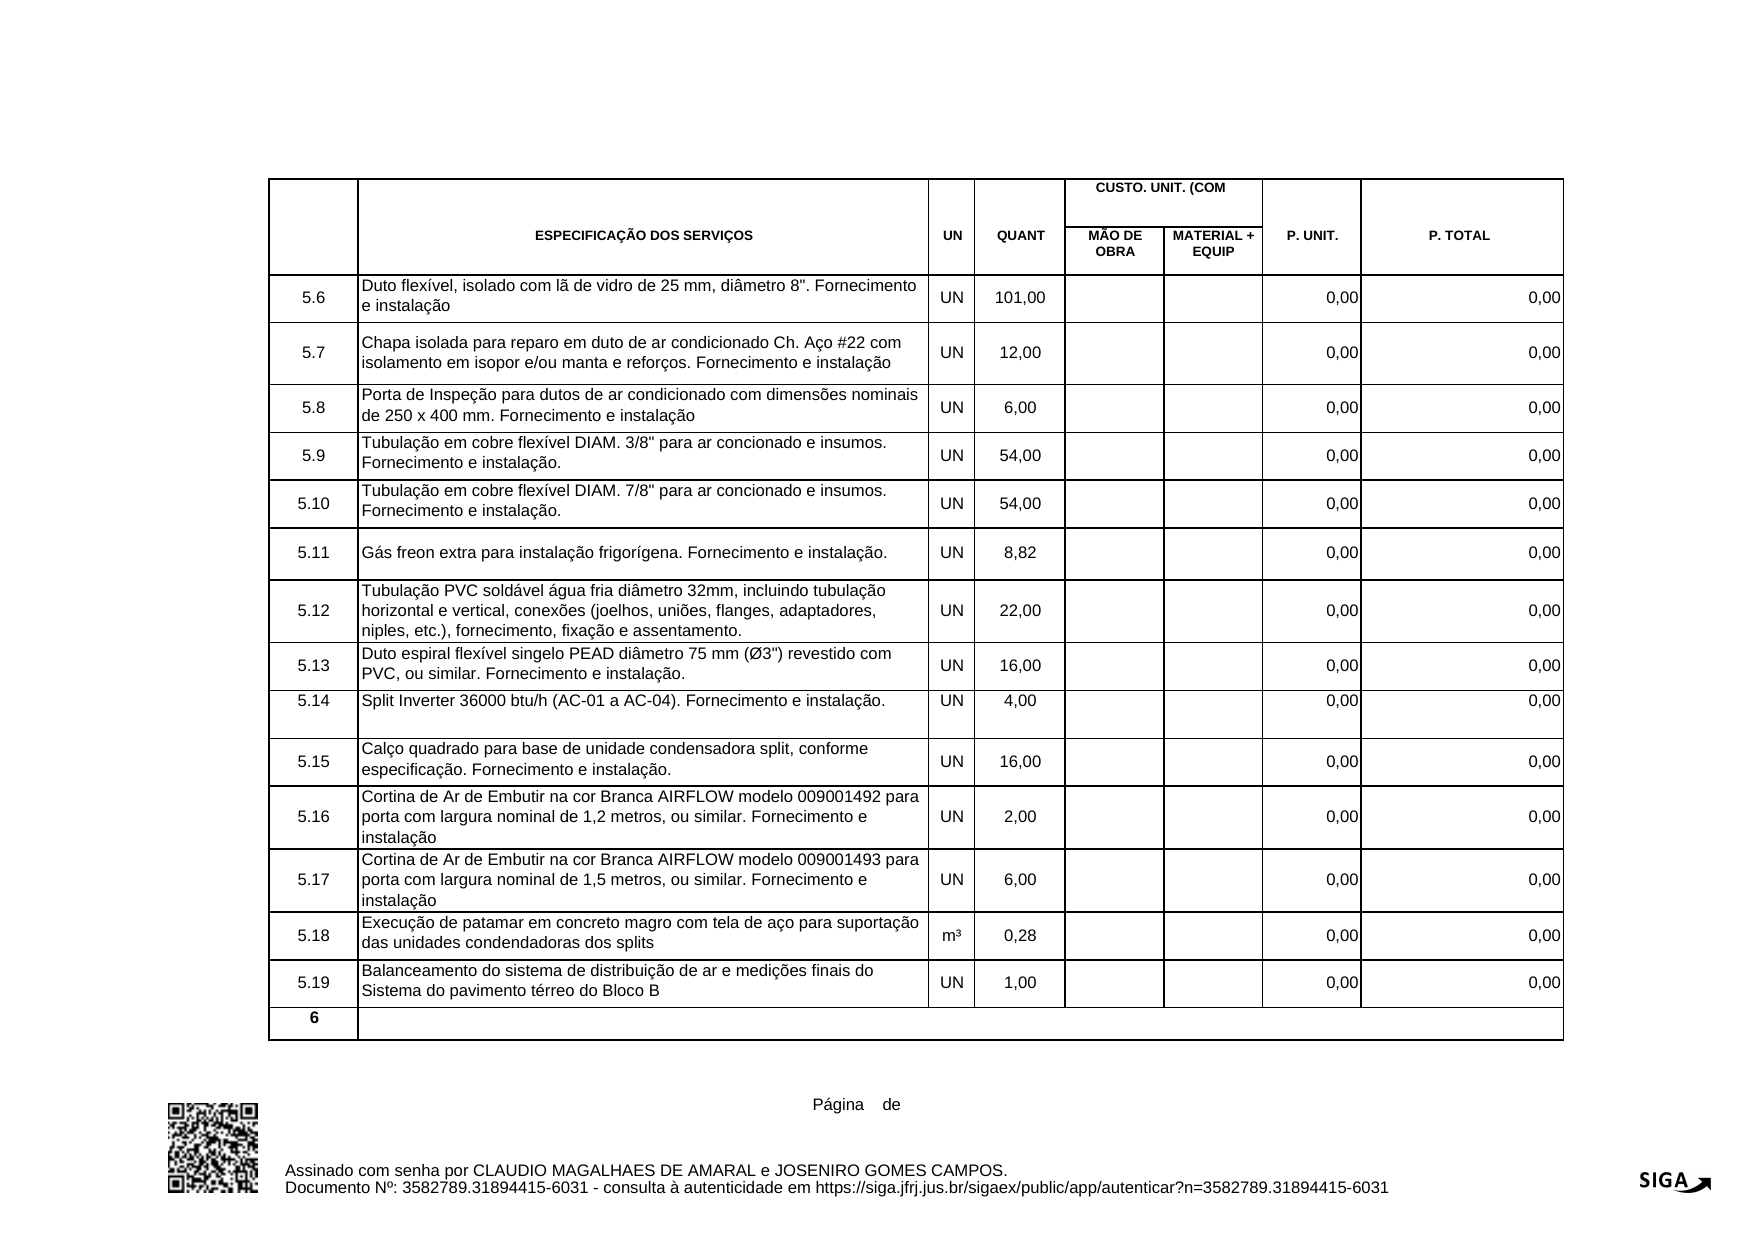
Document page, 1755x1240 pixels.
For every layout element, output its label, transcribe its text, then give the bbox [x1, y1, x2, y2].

table_cell 54,00 [975, 433, 1064, 479]
table_header [270, 180, 357, 226]
table_cell Duto espiral flexível singelo PEAD diâmetro 75 mm (Ø3") revestido com PVC, ou similar. Fornecimento e instalação. [359, 643, 928, 690]
table_cell 0,00 [1263, 787, 1360, 848]
table_cell 0,00 [1263, 529, 1360, 579]
table_cell 0,00 [1362, 739, 1563, 785]
table_cell Execução de patamar em concreto magro com tela de aço para suportação das unidades condendadoras dos splits [359, 913, 928, 959]
table_header [975, 180, 1064, 226]
table_cell UN [929, 739, 974, 785]
table_cell 54,00 [975, 481, 1064, 527]
table_cell [1066, 529, 1163, 579]
table_cell [1165, 739, 1262, 785]
table_cell [1066, 643, 1163, 690]
table_cell UN [929, 276, 974, 322]
table_cell 5.10 [270, 481, 357, 527]
table_cell [1066, 276, 1163, 322]
table_cell 6 [270, 1008, 357, 1039]
table_cell [1066, 913, 1163, 959]
table_cell P. UNIT. [1263, 226, 1360, 274]
table_cell 0,00 [1362, 787, 1563, 848]
table_cell Calço quadrado para base de unidade condensadora split, conforme especificação. Fornecimento e instalação. [359, 739, 928, 785]
table_cell [359, 1008, 1563, 1039]
table_cell 5.8 [270, 385, 357, 431]
table_cell 16,00 [975, 739, 1064, 785]
table_cell Split Inverter 36000 btu/h (AC-01 a AC-04). Fornecimento e instalação. [359, 691, 928, 737]
table_cell UN [929, 323, 974, 383]
table_cell [1165, 323, 1262, 383]
table_cell Tubulação em cobre flexível DIAM. 7/8" para ar concionado e insumos. Fornecimento e instalação. [359, 481, 928, 527]
table_cell 5.18 [270, 913, 357, 959]
table_cell [1066, 850, 1163, 911]
table_cell 0,00 [1263, 433, 1360, 479]
table_header [929, 180, 974, 226]
table_cell QUANT [975, 226, 1064, 274]
table_cell 0,00 [1362, 643, 1563, 690]
table_cell [1066, 581, 1163, 642]
table_cell UN [929, 433, 974, 479]
table_cell 0,00 [1263, 691, 1360, 737]
table_cell 12,00 [975, 323, 1064, 383]
table_cell Cortina de Ar de Embutir na cor Branca AIRFLOW modelo 009001492 para porta com largura nominal de 1,2 metros, ou similar. Fornecimento e instalação [359, 787, 928, 848]
table_cell 16,00 [975, 643, 1064, 690]
table_cell 22,00 [975, 581, 1064, 642]
table_cell [1165, 481, 1262, 527]
table_cell [1165, 787, 1262, 848]
table_cell Chapa isolada para reparo em duto de ar condicionado Ch. Aço #22 com isolamento em isopor e/ou manta e reforços. Fornecimento e instalação [359, 323, 928, 383]
table_cell 6,00 [975, 385, 1064, 431]
table_cell 5.16 [270, 787, 357, 848]
table_cell [1165, 276, 1262, 322]
table_cell 2,00 [975, 787, 1064, 848]
table_cell 0,00 [1263, 385, 1360, 431]
table_cell 8,82 [975, 529, 1064, 579]
table_cell [1066, 691, 1163, 737]
table_cell 101,00 [975, 276, 1064, 322]
table_cell UN [929, 226, 974, 274]
table_cell 0,00 [1362, 581, 1563, 642]
table_cell [1165, 913, 1262, 959]
table_cell 5.13 [270, 643, 357, 690]
table_cell m³ [929, 913, 974, 959]
table_cell Gás freon extra para instalação frigorígena. Fornecimento e instalação. [359, 529, 928, 579]
table_cell 0,00 [1362, 691, 1563, 737]
table_cell Cortina de Ar de Embutir na cor Branca AIRFLOW modelo 009001493 para porta com largura nominal de 1,5 metros, ou similar. Fornecimento e instalação [359, 850, 928, 911]
table_cell [1165, 643, 1262, 690]
table_cell 5.7 [270, 323, 357, 383]
table_cell UN [929, 581, 974, 642]
table_cell [1066, 739, 1163, 785]
table_cell UN [929, 385, 974, 431]
table_cell [1066, 961, 1163, 1007]
table_cell 5.6 [270, 276, 357, 322]
table_cell [1165, 385, 1262, 431]
table_cell 0,28 [975, 913, 1064, 959]
table_cell Porta de Inspeção para dutos de ar condicionado com dimensões nominais de 250 x 400 mm. Fornecimento e instalação [359, 385, 928, 431]
table_cell 5.12 [270, 581, 357, 642]
table_cell 0,00 [1362, 323, 1563, 383]
table_cell [1165, 961, 1262, 1007]
table_cell 0,00 [1263, 643, 1360, 690]
table_cell [1066, 787, 1163, 848]
table_header [1263, 180, 1360, 226]
table_cell 0,00 [1263, 581, 1360, 642]
table_cell 0,00 [1263, 323, 1360, 383]
table_cell [1165, 529, 1262, 579]
table_cell [1066, 323, 1163, 383]
table_cell 6,00 [975, 850, 1064, 911]
table_cell [1165, 433, 1262, 479]
table_header [1362, 180, 1563, 226]
table_header [359, 180, 928, 226]
table_cell [270, 226, 357, 274]
table_cell 0,00 [1362, 529, 1563, 579]
table_cell UN [929, 481, 974, 527]
table_cell UN [929, 529, 974, 579]
table_cell [1165, 581, 1262, 642]
table_cell 0,00 [1362, 385, 1563, 431]
table_cell 5.15 [270, 739, 357, 785]
table_cell 5.14 [270, 691, 357, 737]
table_cell P. TOTAL [1362, 226, 1563, 274]
table_cell 0,00 [1263, 481, 1360, 527]
table_cell [1165, 691, 1262, 737]
table_cell 0,00 [1362, 481, 1563, 527]
table_cell 5.9 [270, 433, 357, 479]
table_cell 5.19 [270, 961, 357, 1007]
table_cell 0,00 [1362, 433, 1563, 479]
table_cell UN [929, 691, 974, 737]
table_cell Tubulação em cobre flexível DIAM. 3/8" para ar concionado e insumos. Fornecimento e instalação. [359, 433, 928, 479]
table_cell 0,00 [1263, 850, 1360, 911]
table_cell 0,00 [1362, 961, 1563, 1007]
table_cell 5.11 [270, 529, 357, 579]
table_cell 4,00 [975, 691, 1064, 737]
table_cell [1066, 433, 1163, 479]
table_cell [1165, 850, 1262, 911]
table_cell UN [929, 787, 974, 848]
table_cell 0,00 [1263, 913, 1360, 959]
table_cell Tubulação PVC soldável água fria diâmetro 32mm, incluindo tubulação horizontal e vertical, conexões (joelhos, uniões, flanges, adaptadores, niples, etc.), fornecimento, fixação e assentamento. [359, 581, 928, 642]
table_header CUSTO. UNIT. (COM [1066, 180, 1262, 226]
table_cell 0,00 [1263, 276, 1360, 322]
table_cell 5.17 [270, 850, 357, 911]
table_cell 1,00 [975, 961, 1064, 1007]
table_cell MATERIAL + EQUIP [1165, 228, 1262, 274]
table_cell Balanceamento do sistema de distribuição de ar e medições finais do Sistema do pavimento térreo do Bloco B [359, 961, 928, 1007]
table_cell 0,00 [1263, 961, 1360, 1007]
table_cell UN [929, 961, 974, 1007]
table_cell [1066, 385, 1163, 431]
table_cell UN [929, 643, 974, 690]
table_cell 0,00 [1362, 276, 1563, 322]
table_cell Duto flexível, isolado com lã de vidro de 25 mm, diâmetro 8". Fornecimento e instalação [359, 276, 928, 322]
table_cell UN [929, 850, 974, 911]
table_cell 0,00 [1362, 850, 1563, 911]
table_cell ESPECIFICAÇÃO DOS SERVIÇOS [359, 226, 928, 274]
table_cell 0,00 [1362, 913, 1563, 959]
table_cell MÃO DE OBRA [1066, 228, 1163, 274]
table_cell 0,00 [1263, 739, 1360, 785]
table_cell [1066, 481, 1163, 527]
